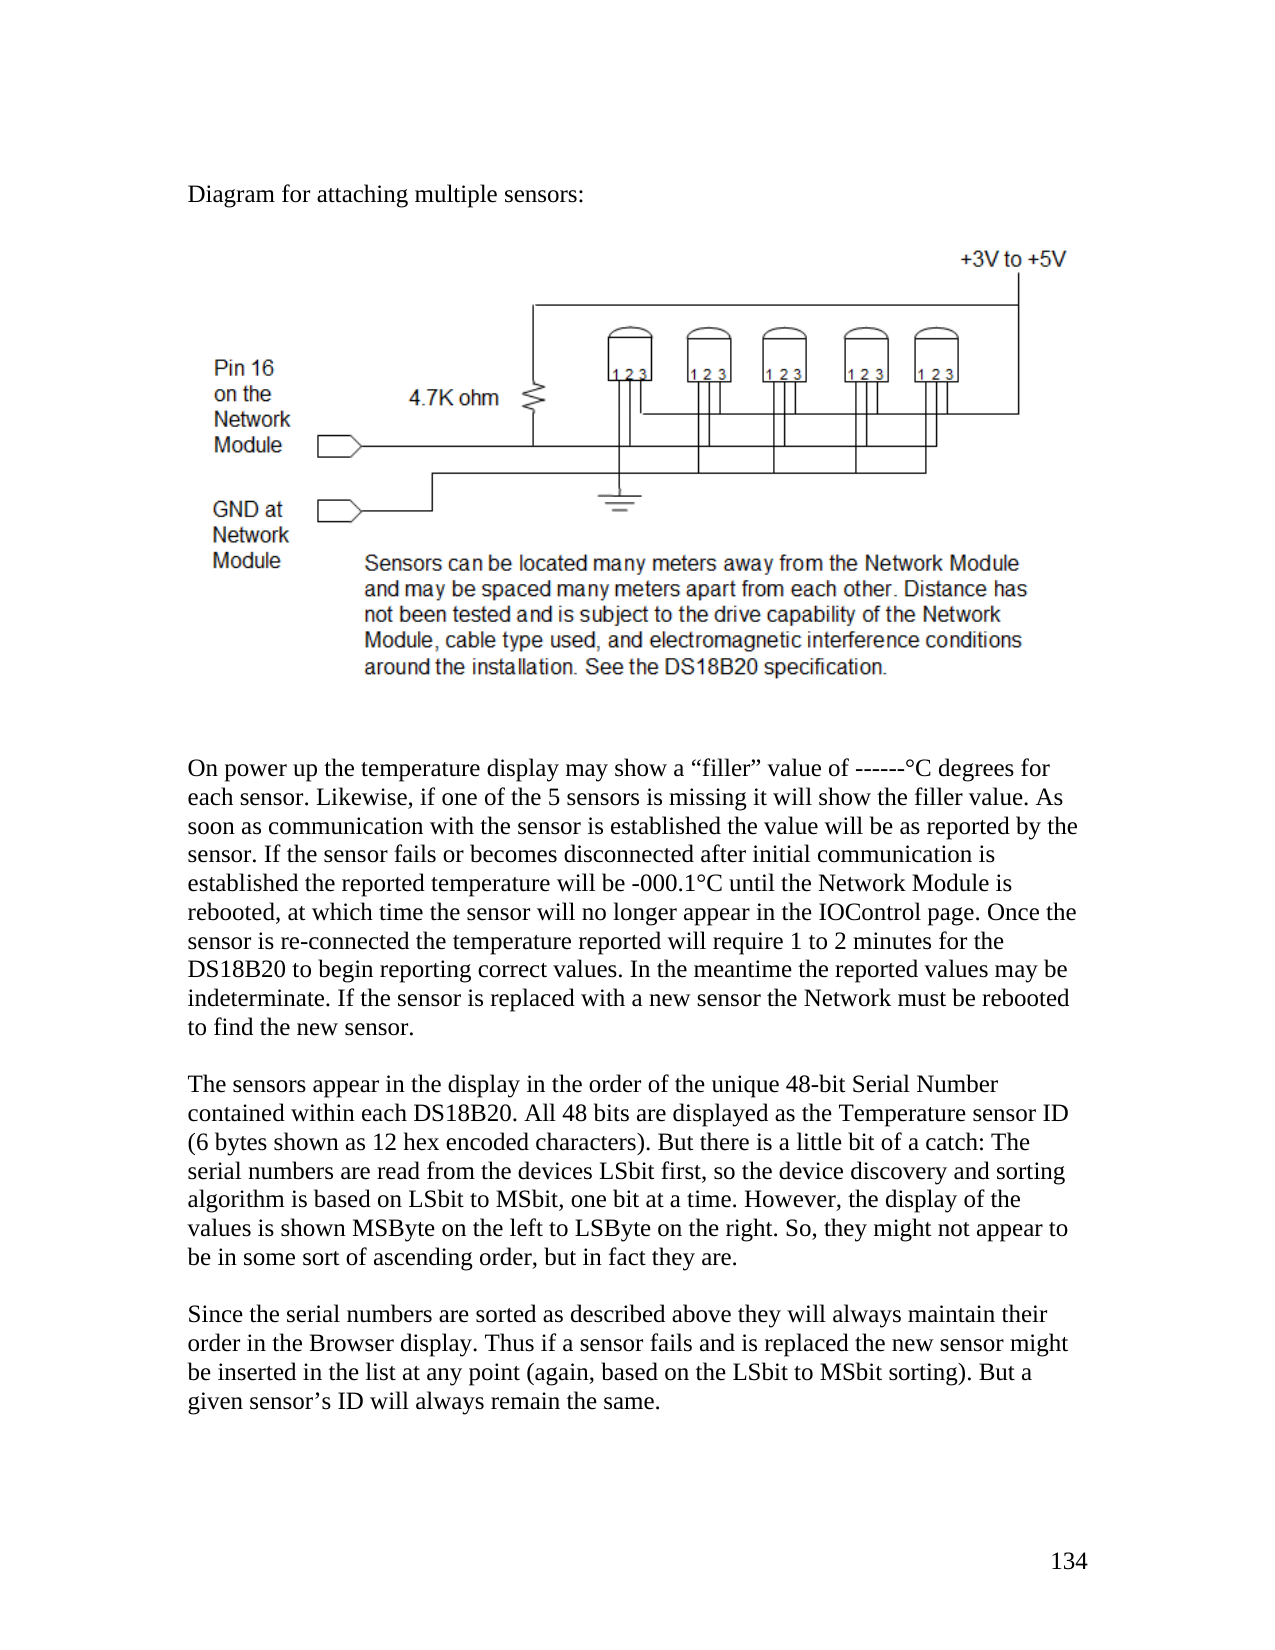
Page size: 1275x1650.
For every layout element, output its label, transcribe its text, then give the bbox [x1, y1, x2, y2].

picture [187, 236, 1080, 696]
text The sensors appear in the display in the order of the unique 48-bit Serial Number contained within each DS18B20. All 48 bits are displayed as the Temperature sensor ID (6 bytes shown as 12 hex encoded characters). But there is a little bit of a catch: The serial numbers are read from the devices LSbit first, so the device discovery and sorting algorithm is based on LSbit to MSbit, one bit at a time. However, the display of the values is shown MSByte on the left to LSByte on the right. So, they might not appear to be in some sort of ascending order, but in fact they are. [187, 1069, 1087, 1271]
text Diagram for attaching multiple sensors: [187, 179, 1087, 207]
text Since the serial numbers are sorted as described above they will always maintain their order in the Browser display. Thus if a sensor fails and is replaced the new sensor might be inserted in the list at any point (again, based on the LSbit to MSbit sorting). But a given sensor’s ID will always remain the same. [187, 1299, 1087, 1414]
text On power up the temperature display may show a “filler” value of ------°C degrees for each sensor. Likewise, if one of the 5 sensors is missing it will show the filler value. As soon as communication with the sensor is established the value will be as reported by the sensor. If the sensor fails or becomes disconnected after initial communication is established the reported temperature will be -000.1°C until the Network Module is rebooted, at which time the sensor will no longer appear in the IOControl page. Once the sensor is re-connected the temperature reported will require 1 to 2 minutes for the DS18B20 to begin reporting correct values. In the meantime the reported values may be indeterminate. If the sensor is replaced with a new sensor the Network must be rebooted to find the new sensor. [187, 753, 1087, 1041]
